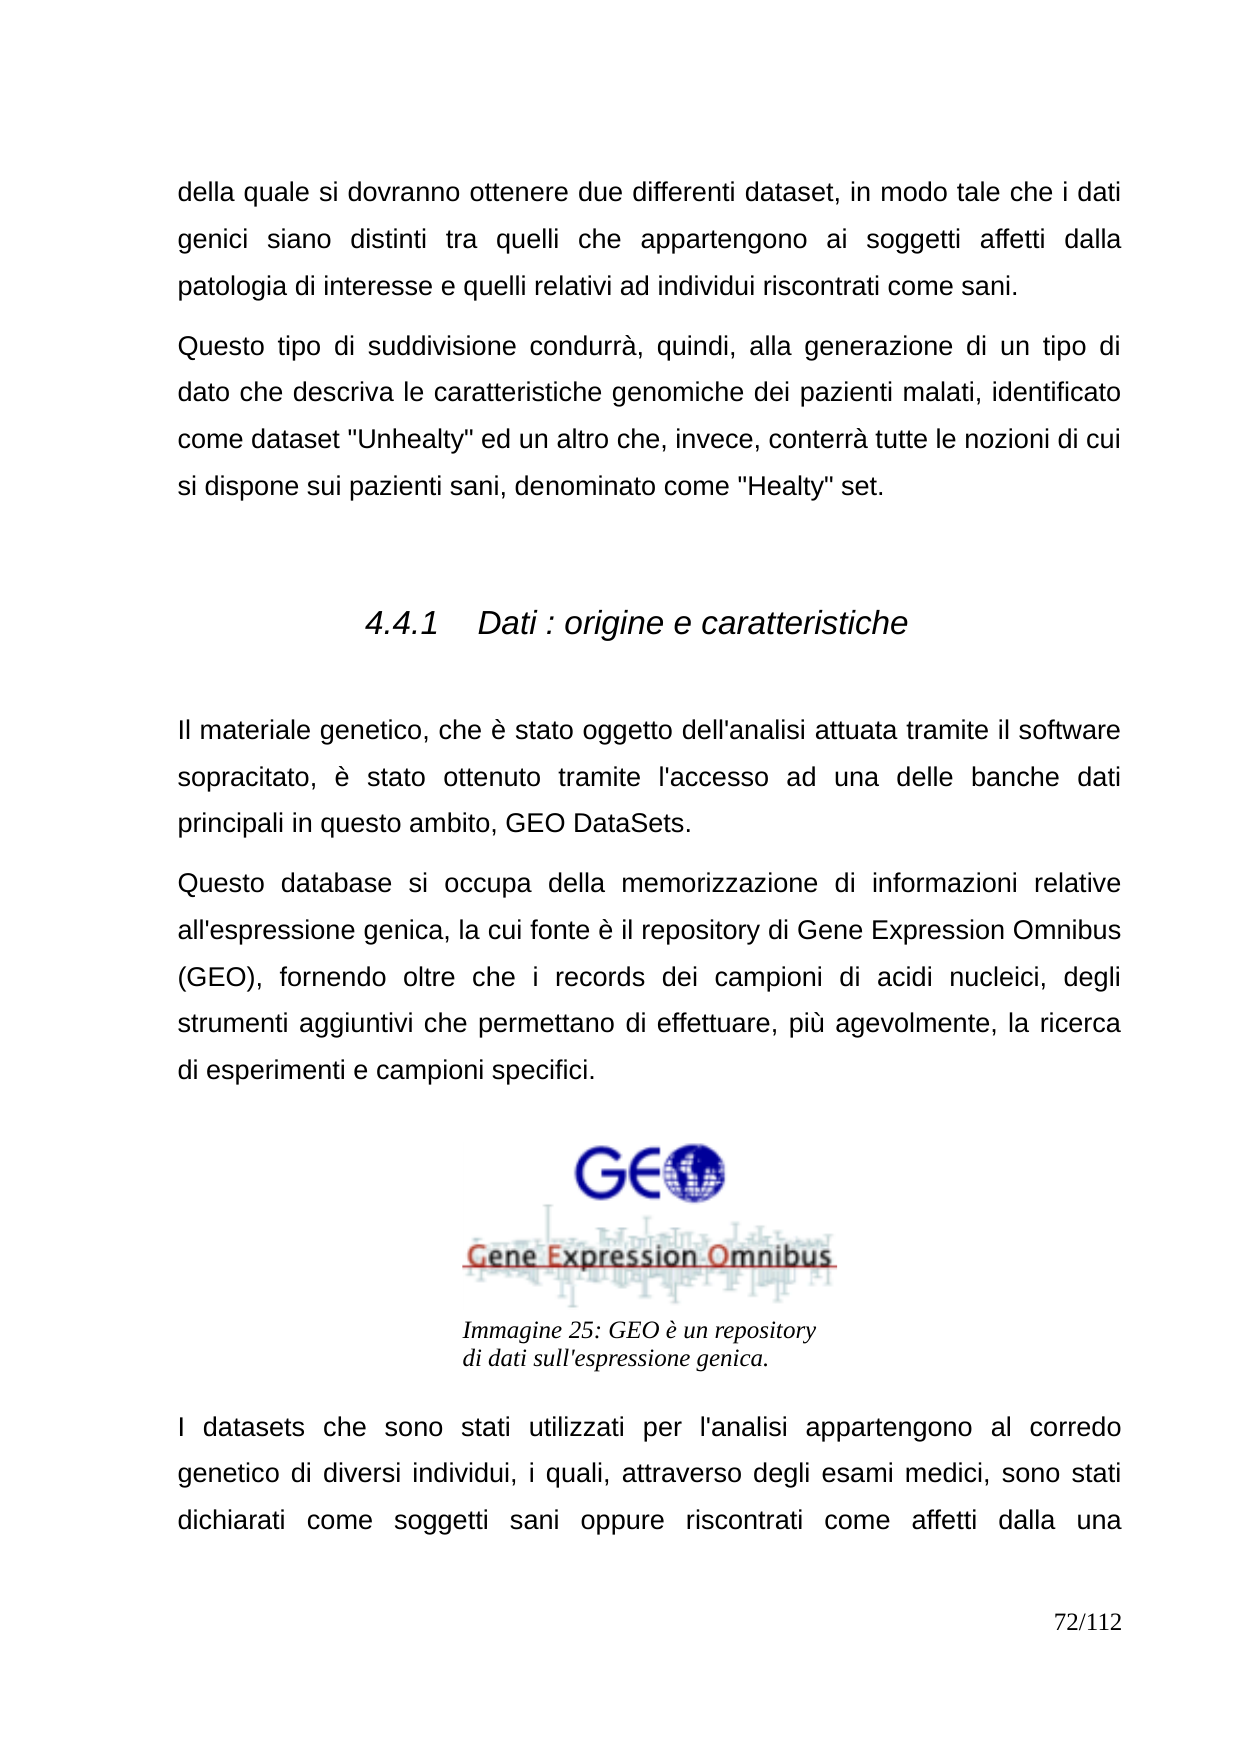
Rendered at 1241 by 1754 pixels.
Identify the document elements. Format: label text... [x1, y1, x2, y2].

text della quale si dovranno ottenere due differenti dataset, in modo tale che i dati genici siano distinti tra quelli che appartengono ai soggetti affetti dalla patologia di interesse e quelli relativi ad individui riscontrati come sani. [177, 176, 1122, 301]
text Immagine 25: GEO è un repository di dati sull'espressione genica. [462, 1310, 837, 1372]
text Il materiale genetico, che è stato oggetto dell'analisi attuata tramite il software sopracitato, è stato ottenuto tramite l'accesso ad una delle banche dati principali in questo ambito, GEO DataSets. [177, 714, 1122, 839]
subtitle Dati : origine e caratteristiche [365, 603, 1122, 642]
picture [462, 1142, 838, 1310]
text Questo database si occupa della memorizzazione di informazioni relative all'espressione genica, la cui fonte è il repository di Gene Expression Omnibus (GEO), fornendo oltre che i records dei campioni di acidi nucleici, degli strumenti aggiuntivi che permettano di effettuare, più agevolmente, la ricerca di esperimenti e campioni specifici. [177, 867, 1122, 1086]
text Questo tipo di suddivisione condurrà, quindi, alla generazione di un tipo di dato che descriva le caratteristiche genomiche dei pazienti malati, identificato come dataset "Unhealty" ed un altro che, invece, conterrà tutte le nozioni di cui si dispone sui pazienti sani, denominato come "Healty" set. [177, 329, 1122, 501]
text I datasets che sono stati utilizzati per l'analisi appartengono al corredo genetico di diversi individui, i quali, attraverso degli esami medici, sono stati dichiarati come soggetti sani oppure riscontrati come affetti dalla una [177, 1411, 1122, 1536]
